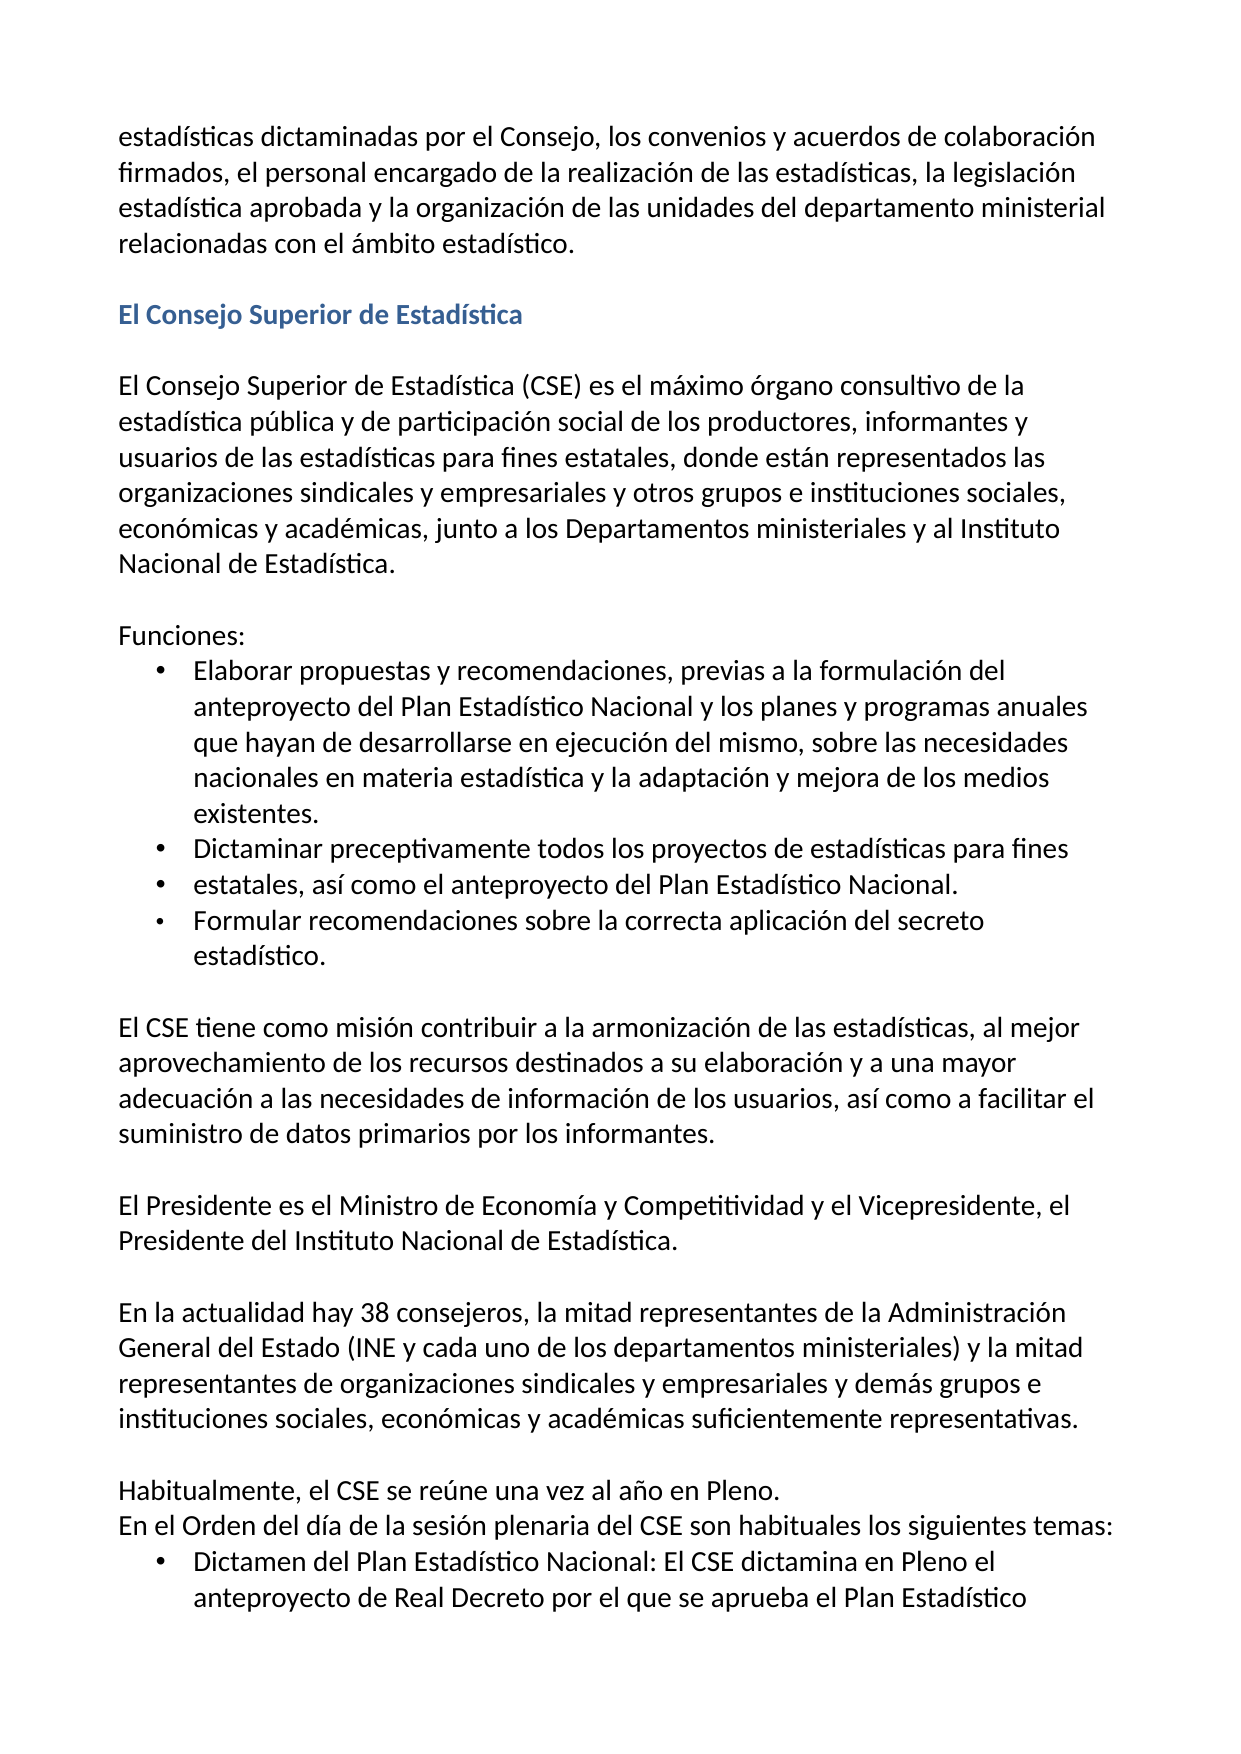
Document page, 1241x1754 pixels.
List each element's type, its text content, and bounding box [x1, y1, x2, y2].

list Formular recomendaciones sobre la correcta aplicación del secreto estadístico. [156, 902, 1122, 973]
text En el Orden del día de la sesión plenaria del CSE son habituales los siguientes temas: [118, 1507, 1122, 1543]
text El Consejo Superior de Estadística (CSE) es el máximo órgano consultivo de la estadística pública y de participación social de los productores, informantes y usuarios de las estadísticas para fines estatales, donde están representados las organizaciones sindicales y empresariales y otros grupos e instituciones sociales, económicas y académicas, junto a los Departamentos ministeriales y al Instituto Nacional de Estadística. [118, 367, 1122, 581]
list estatales, así como el anteproyecto del Plan Estadístico Nacional. [156, 866, 1122, 902]
text El Presidente es el Ministro de Economía y Competitividad y el Vicepresidente, el Presidente del Instituto Nacional de Estadística. [118, 1187, 1122, 1258]
text El CSE tiene como misión contribuir a la armonización de las estadísticas, al mejor [118, 1009, 1122, 1044]
text Funciones: [118, 617, 1122, 652]
list Elaborar propuestas y recomendaciones, previas a la formulación del anteproyecto del Plan Estadístico Nacional y los planes y programas anuales que hayan de desarrollarse en ejecución del mismo, sobre las necesidades nacionales en materia estadística y la adaptación y mejora de los medios existentes. [156, 652, 1122, 831]
text estadísticas dictaminadas por el Consejo, los convenios y acuerdos de colaboración firmados, el personal encargado de la realización de las estadísticas, la legislación estadística aprobada y la organización de las unidades del departamento ministerial relacionadas con el ámbito estadístico. [118, 118, 1122, 261]
text El Consejo Superior de Estadística [118, 296, 1122, 332]
list Dictaminar preceptivamente todos los proyectos de estadísticas para fines [156, 831, 1122, 866]
list Dictamen del Plan Estadístico Nacional: El CSE dictamina en Pleno el anteproyecto de Real Decreto por el que se aprueba el Plan Estadístico [156, 1543, 1122, 1614]
text aprovechamiento de los recursos destinados a su elaboración y a una mayor adecuación a las necesidades de información de los usuarios, así como a facilitar el suministro de datos primarios por los informantes. [118, 1044, 1122, 1151]
text Habitualmente, el CSE se reúne una vez al año en Pleno. [118, 1472, 1122, 1507]
text En la actualidad hay 38 consejeros, la mitad representantes de la Administración General del Estado (INE y cada uno de los departamentos ministeriales) y la mitad representantes de organizaciones sindicales y empresariales y demás grupos e instituciones sociales, económicas y académicas suficientemente representativas. [118, 1294, 1122, 1436]
